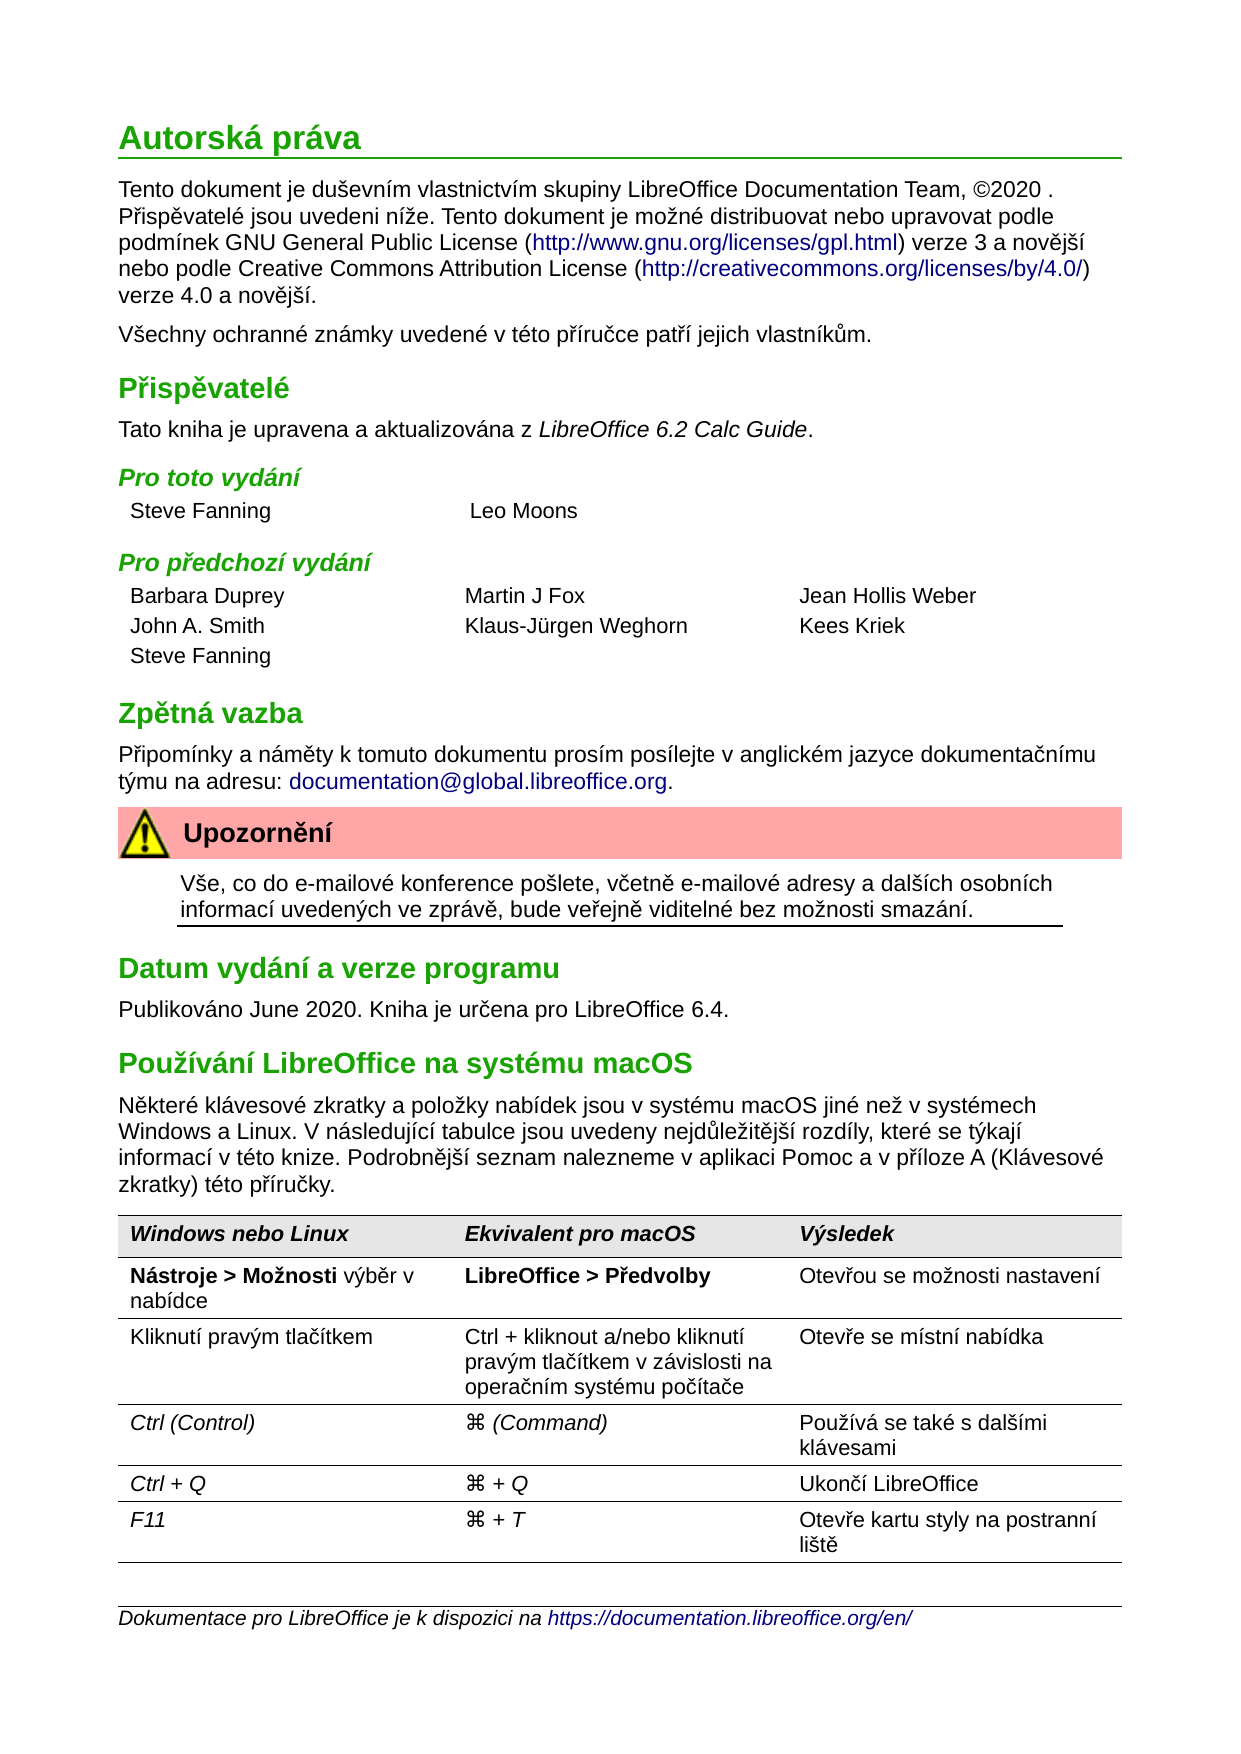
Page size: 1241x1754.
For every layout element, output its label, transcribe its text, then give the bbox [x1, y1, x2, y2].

picture [119, 807, 170, 858]
table_cell LibreOffice > Předvolby [453, 1258, 787, 1318]
table_cell Kliknutí pravým tlačítkem [118, 1319, 453, 1404]
table_cell Steve Fanning [118, 643, 453, 672]
table_cell Otevře se místní nabídka [787, 1319, 1122, 1404]
subtitle Datum vydání a verze programu [118, 951, 1122, 984]
table_cell Ukončí LibreOffice [787, 1466, 1122, 1501]
table_header Windows nebo Linux [118, 1216, 453, 1257]
text Některé klávesové zkratky a položky nabídek jsou v systému macOS jiné než v systémech Windows a Linux. V následující tabulce jsou uvedeny nejdůležitější rozdíly, které se týkají informací v této knize. Podrobnější seznam nalezneme v aplikaci Pomoc a v příloze A (Klávesové zkratky) této příručky. [118, 1092, 1122, 1197]
subtitle Používání LibreOffice na systému macOS [118, 1046, 1122, 1080]
table_cell Ctrl (Control) [118, 1405, 453, 1465]
table_cell Otevře kartu styly na postranní liště [787, 1502, 1122, 1562]
table_header Výsledek [787, 1216, 1122, 1257]
table_cell John A. Smith [118, 613, 453, 643]
table_cell F11 [118, 1502, 453, 1562]
table_cell Kees Kriek [788, 613, 1122, 643]
table_header [789, 498, 1122, 527]
table_cell ⌘ + T [453, 1502, 787, 1562]
table_cell ⌘ + Q [453, 1466, 787, 1501]
table_header Steve Fanning [118, 498, 458, 527]
subtitle Zpětná vazba [118, 696, 1122, 730]
table_header Leo Moons [458, 498, 789, 527]
text Tato kniha je upravena a aktualizována z LibreOffice 6.2 Calc Guide. [118, 416, 1122, 442]
table_header Martin J Fox [453, 583, 787, 613]
table_cell Klaus-Jürgen Weghorn [453, 613, 787, 643]
table_header Ekvivalent pro macOS [453, 1216, 787, 1257]
text Publikováno červen 2020. Kniha je určena pro LibreOffice 6.4. [118, 996, 1122, 1023]
subtitle Pro toto vydání [118, 463, 1122, 492]
table_cell Ctrl + kliknout a/nebo kliknutí pravým tlačítkem v závislosti na operačním systému počítače [453, 1319, 787, 1404]
text Všechny ochranné známky uvedené v této příručce patří jejich vlastníkům. [118, 321, 1122, 347]
subtitle Autorská práva [118, 118, 1122, 157]
table_cell Ctrl + Q [118, 1466, 453, 1501]
text Tento dokument je duševním vlastnictvím skupiny LibreOffice Documentation Team, ©2020 . Přispěvatelé jsou uvedeni níže. Tento dokument je možné distribuovat nebo upravovat podle podmínek GNU General Public License (http://www.gnu.org/licenses/gpl.html) verze 3 a novější nebo podle Creative Commons Attribution License (http://creativecommons.org/licenses/by/4.0/) verze 4.0 a novější. [118, 176, 1122, 308]
table_header Barbara Duprey [118, 583, 453, 613]
table_cell [453, 643, 787, 672]
text Připomínky a náměty k tomuto dokumentu prosím posílejte v anglickém jazyce dokumentačnímu týmu na adresu: documentation@global.libreoffice.org. [118, 741, 1122, 794]
table_cell Nástroje > Možnosti výběr v nabídce [118, 1258, 453, 1318]
subtitle Upozornění [118, 814, 1122, 855]
table_cell [788, 643, 1122, 672]
subtitle Pro předchozí vydání [118, 548, 1122, 577]
table_cell Používá se také s dalšími klávesami [787, 1405, 1122, 1465]
text Vše, co do e-mailové konference pošlete, včetně e-mailové adresy a dalších osobních informací uvedených ve zprávě, bude veřejně viditelné bez možnosti smazání. [177, 866, 1063, 925]
subtitle Přispěvatelé [118, 371, 1122, 404]
table_cell Otevřou se možnosti nastavení [787, 1258, 1122, 1318]
table_cell ⌘ (Command) [453, 1405, 787, 1465]
table_header Jean Hollis Weber [788, 583, 1122, 613]
